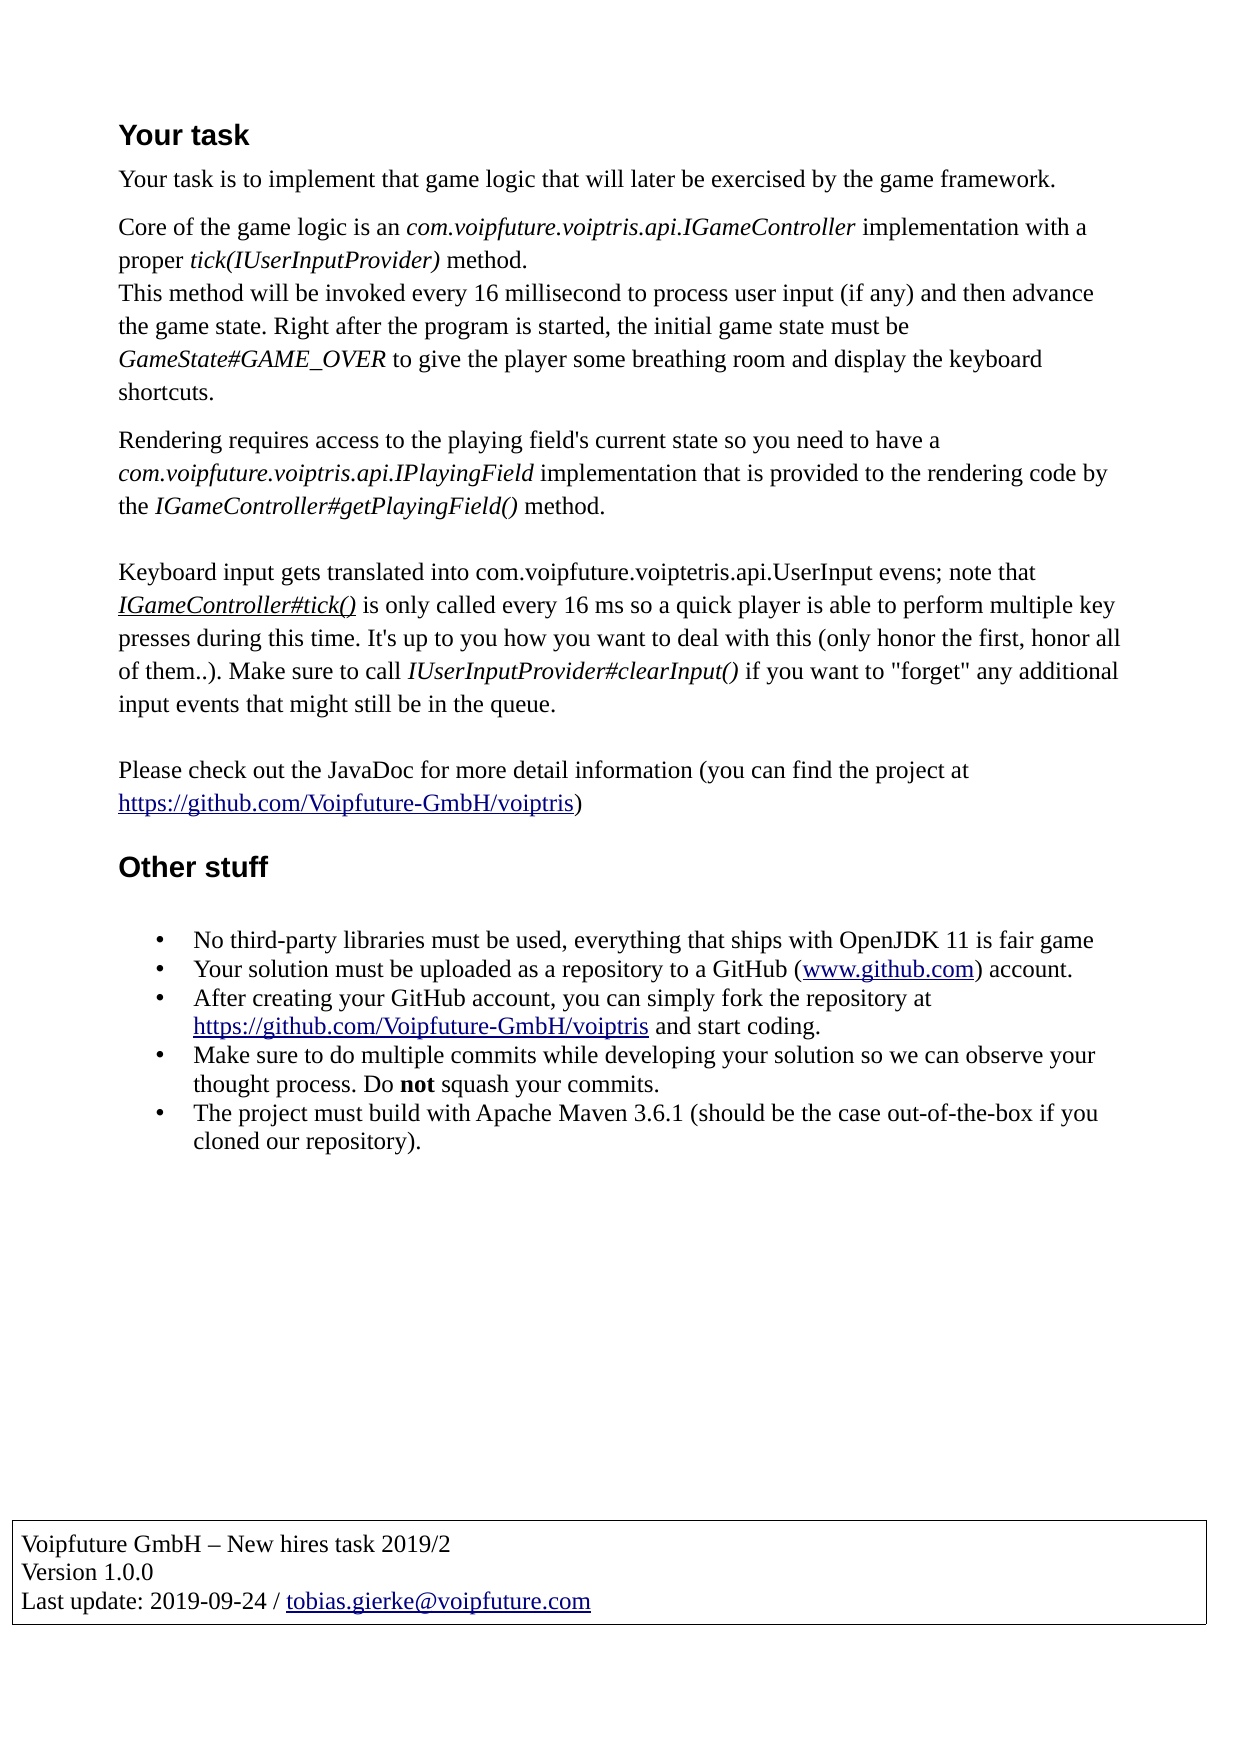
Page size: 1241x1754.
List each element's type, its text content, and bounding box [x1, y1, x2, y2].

list The project must build with Apache Maven 3.6.1 (should be the case out-of-the-box if you cloned our repository). [156, 1098, 1122, 1155]
text Last update: 2019-09-24 / tobias.gierke@voipfuture.com [21, 1586, 1197, 1615]
list Make sure to do multiple commits while developing your solution so we can observe your thought process. Do not squash your commits. [156, 1040, 1122, 1098]
subtitle Other stuff [118, 850, 1122, 884]
subtitle Your task [118, 118, 1122, 152]
text Version 1.0.0 [21, 1557, 1197, 1586]
text Voipfuture GmbH – New hires task 2019/2 [21, 1529, 1197, 1557]
list Your solution must be uploaded as a repository to a GitHub (www.github.com) account. [156, 954, 1122, 983]
text Core of the game logic is an com.voipfuture.voiptris.api.IGameController implementation with a proper tick(IUserInputProvider) method. This method will be invoked every 16 millisecond to process user input (if any) and then advance the game state. Right after the program is started, the initial game state must be GameState#GAME_OVER to give the player some breathing room and display the keyboard shortcuts. [118, 212, 1122, 406]
text Rendering requires access to the playing field's current state so you need to have a com.voipfuture.voiptris.api.IPlayingField implementation that is provided to the rendering code by the IGameController#getPlayingField() method. Keyboard input gets translated into com.voipfuture.voiptetris.api.UserInput evens; note that IGameController#tick() is only called every 16 ms so a quick player is able to perform multiple key presses during this time. It's up to you how you want to deal with this (only honor the first, honor all of them..). Make sure to call IUserInputProvider#clearInput() if you want to "forget" any additional input events that might still be in the queue. Please check out the JavaDoc for more detail information (you can find the project at https://github.com/Voipfuture-GmbH/voiptris) [118, 425, 1122, 817]
list No third-party libraries must be used, everything that ships with OpenJDK 11 is fair game [156, 925, 1122, 954]
text Your task is to implement that game logic that will later be exercised by the game framework. [118, 164, 1122, 193]
list After creating your GitHub account, you can simply fork the repository at https://github.com/Voipfuture-GmbH/voiptris and start coding. [156, 983, 1122, 1040]
